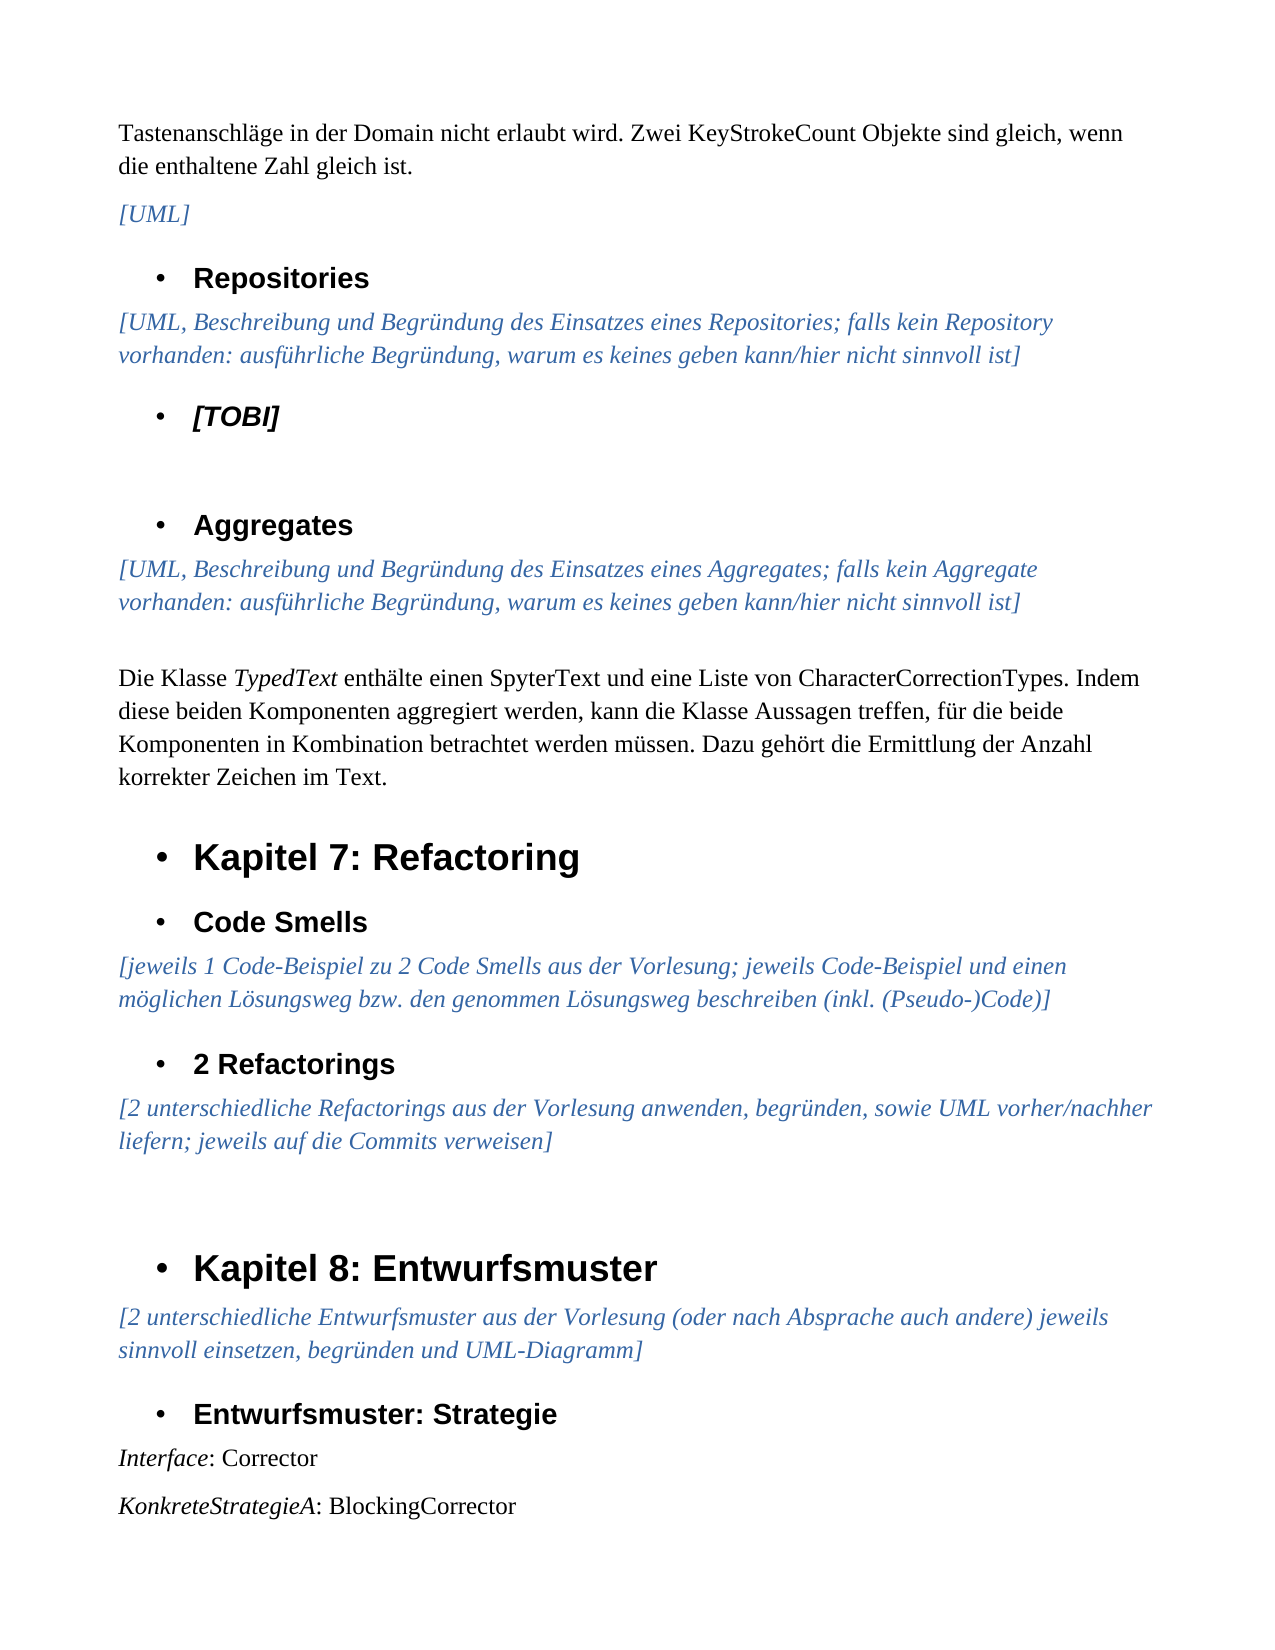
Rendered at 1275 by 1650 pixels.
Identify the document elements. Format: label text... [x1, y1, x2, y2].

text [UML] [118, 199, 1157, 227]
subtitle Aggregates [156, 508, 1157, 541]
subtitle 2 Refactorings [156, 1047, 1157, 1080]
subtitle Entwurfsmuster: Strategie [156, 1397, 1157, 1431]
text [UML, Beschreibung und Begründung des Einsatzes eines Aggregates; falls kein Aggregate vorhanden: ausführliche Begründung, warum es keines geben kann/hier nicht sinnvoll ist] [118, 554, 1157, 616]
subtitle Repositories [156, 261, 1157, 295]
text Die Klasse TypedText enthälte einen SpyterText und eine Liste von CharacterCorrectionTypes. Indem diese beiden Komponenten aggregiert werden, kann die Klasse Aussagen treffen, für die beide Komponenten in Kombination betrachtet werden müssen. Dazu gehört die Ermittlung der Anzahl korrekter Zeichen im Text. [118, 663, 1157, 791]
text Tastenanschläge in der Domain nicht erlaubt wird. Zwei KeyStrokeCount Objekte sind gleich, wenn die enthaltene Zahl gleich ist. [118, 118, 1157, 180]
text Interface: Corrector [118, 1443, 1157, 1472]
text [UML, Beschreibung und Begründung des Einsatzes eines Repositories; falls kein Repository vorhanden: ausführliche Begründung, warum es keines geben kann/hier nicht sinnvoll ist] [118, 307, 1157, 369]
subtitle Kapitel 7: Refactoring [156, 835, 1157, 878]
text KonkreteStrategieA: BlockingCorrector [118, 1491, 1157, 1520]
subtitle Code Smells [156, 905, 1157, 939]
text [jeweils 1 Code-Beispiel zu 2 Code Smells aus der Vorlesung; jeweils Code-Beispiel und einen möglichen Lösungsweg bzw. den genommen Lösungsweg beschreiben (inkl. (Pseudo-)Code)] [118, 951, 1157, 1013]
subtitle Kapitel 8: Entwurfsmuster [156, 1246, 1157, 1289]
text [2 unterschiedliche Entwurfsmuster aus der Vorlesung (oder nach Absprache auch andere) jeweils sinnvoll einsetzen, begründen und UML-Diagramm] [118, 1302, 1157, 1364]
text [2 unterschiedliche Refactorings aus der Vorlesung anwenden, begründen, sowie UML vorher/nachher liefern; jeweils auf die Commits verweisen] [118, 1093, 1157, 1155]
subtitle [TOBI] [156, 400, 1157, 433]
